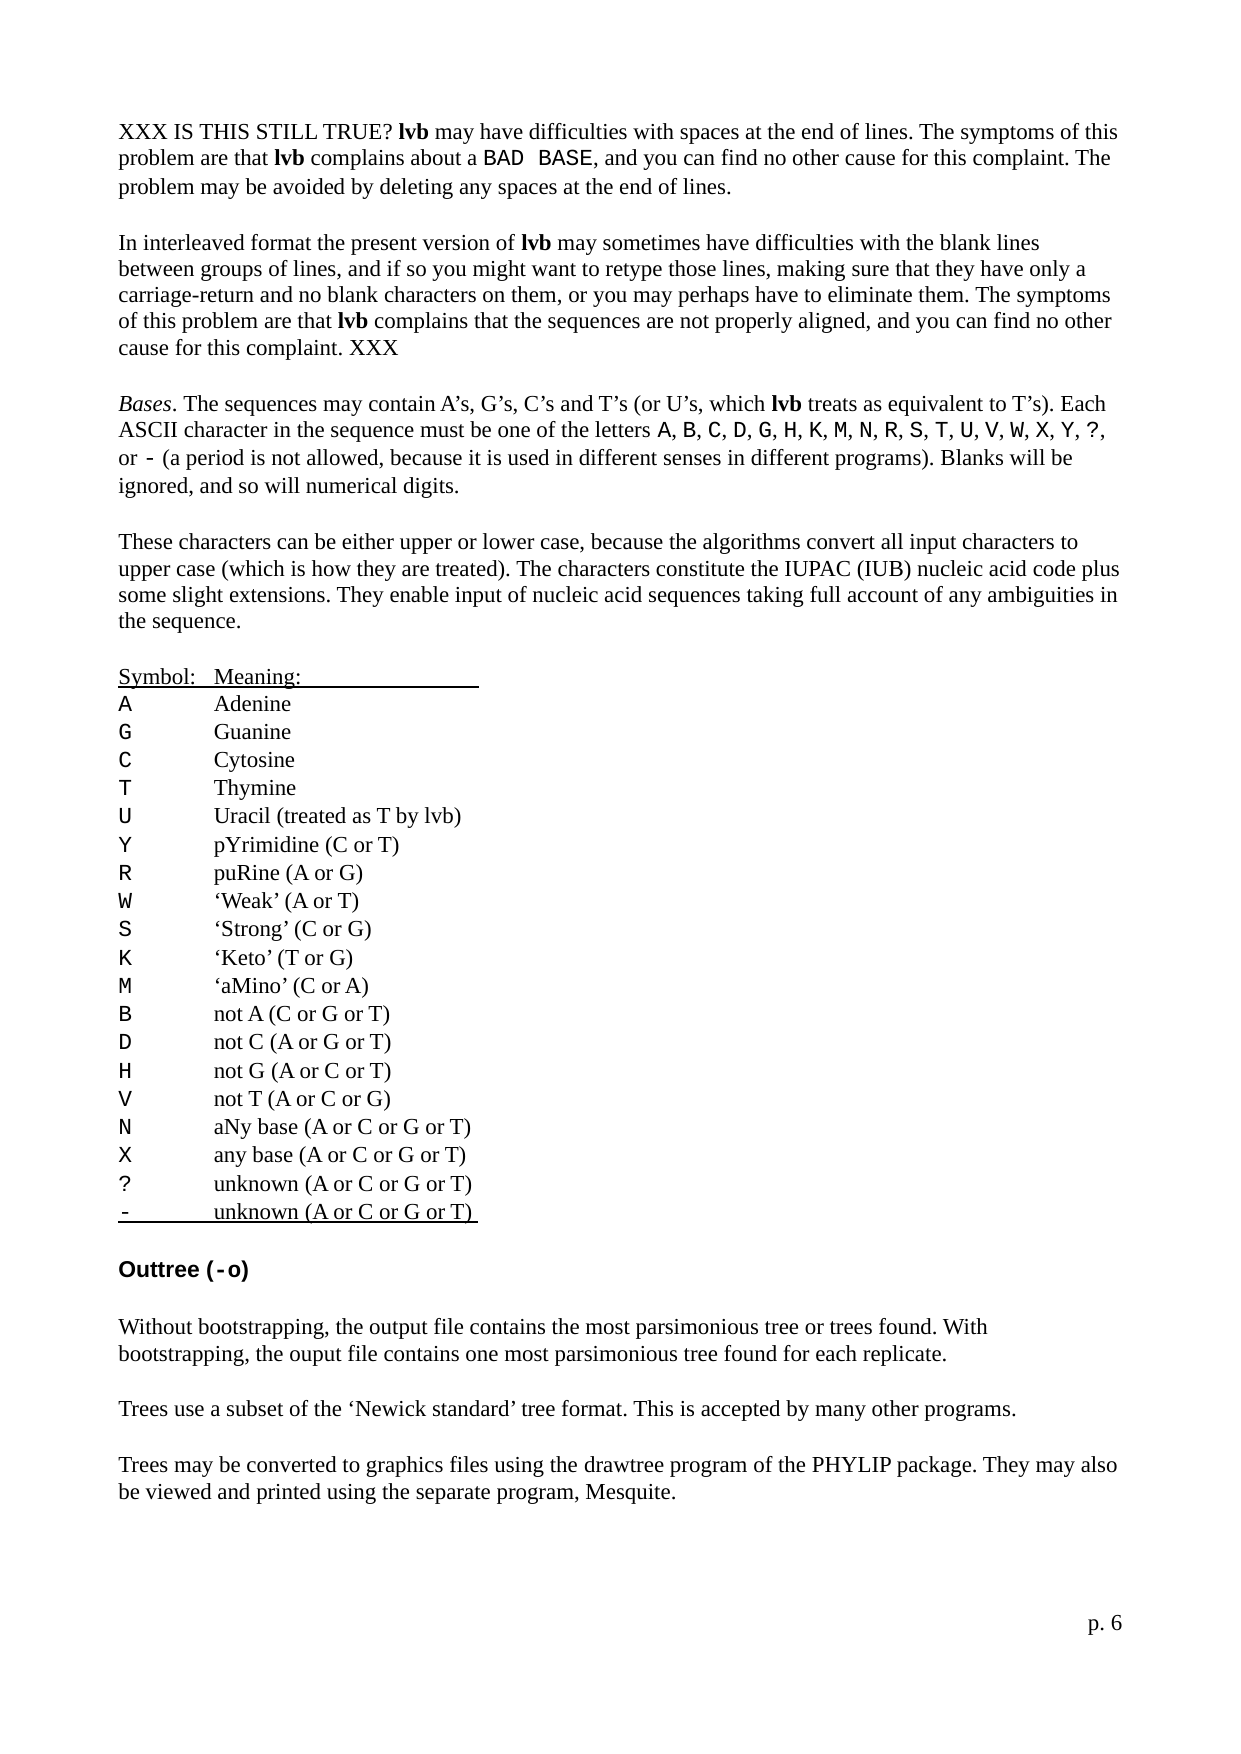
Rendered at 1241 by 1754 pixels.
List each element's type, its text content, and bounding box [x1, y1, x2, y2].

text Symbol: Meaning: A Adenine G Guanine C Cytosine T Thymine U Uracil (treated as T by lvb) Y pYrimidine (C or T) R puRine (A or G) W ‘Weak’ (A or T) S ‘Strong’ (C or G) K ‘Keto’ (T or G) M ‘aMino’ (C or A) B not A (C or G or T) D not C (A or G or T) H not G (A or C or T) V not T (A or C or G) N aNy base (A or C or G or T) X any base (A or C or G or T) ? unknown (A or C or G or T) - unknown (A or C or G or T) [118, 663, 1122, 1226]
text Trees use a subset of the ‘Newick standard’ tree format. This is accepted by many other programs. [118, 1396, 1122, 1422]
text Trees may be converted to graphics files using the drawtree program of the PHYLIP package. They may also be viewed and printed using the separate program, Mesquite. [118, 1451, 1122, 1504]
text Without bootstrapping, the output file contains the most parsimonious tree or trees found. With bootstrapping, the ouput file contains one most parsimonious tree found for each replicate. [118, 1313, 1122, 1366]
text These characters can be either upper or lower case, because the algorithms convert all input characters to upper case (which is how they are treated). The characters constitute the IUPAC (IUB) nucleic acid code plus some slight extensions. They enable input of nucleic acid sequences taking full account of any ambiguities in the sequence. [118, 528, 1122, 634]
subtitle Outtree (-o) [118, 1256, 1122, 1284]
text In interleaved format the present version of lvb may sometimes have difficulties with the blank lines between groups of lines, and if so you might want to retype those lines, making sure that they have only a carriage-return and no blank characters on them, or you may perhaps have to eliminate them. The symptoms of this problem are that lvb complains that the sequences are not properly aligned, and you can find no other cause for this complaint. XXX [118, 228, 1122, 360]
text Bases. The sequences may contain A’s, G’s, C’s and T’s (or U’s, which lvb treats as equivalent to T’s). Each ASCII character in the sequence must be one of the letters A, B, C, D, G, H, K, M, N, R, S, T, U, V, W, X, Y, ?, or - (a period is not allowed, because it is used in different senses in different programs). Blanks will be ignored, and so will numerical digits. [118, 390, 1122, 499]
text XXX IS THIS STILL TRUE? lvb may have difficulties with spaces at the end of lines. The symptoms of this problem are that lvb complains about a BAD BASE, and you can find no other cause for this complaint. The problem may be avoided by deleting any spaces at the end of lines. [118, 118, 1122, 199]
